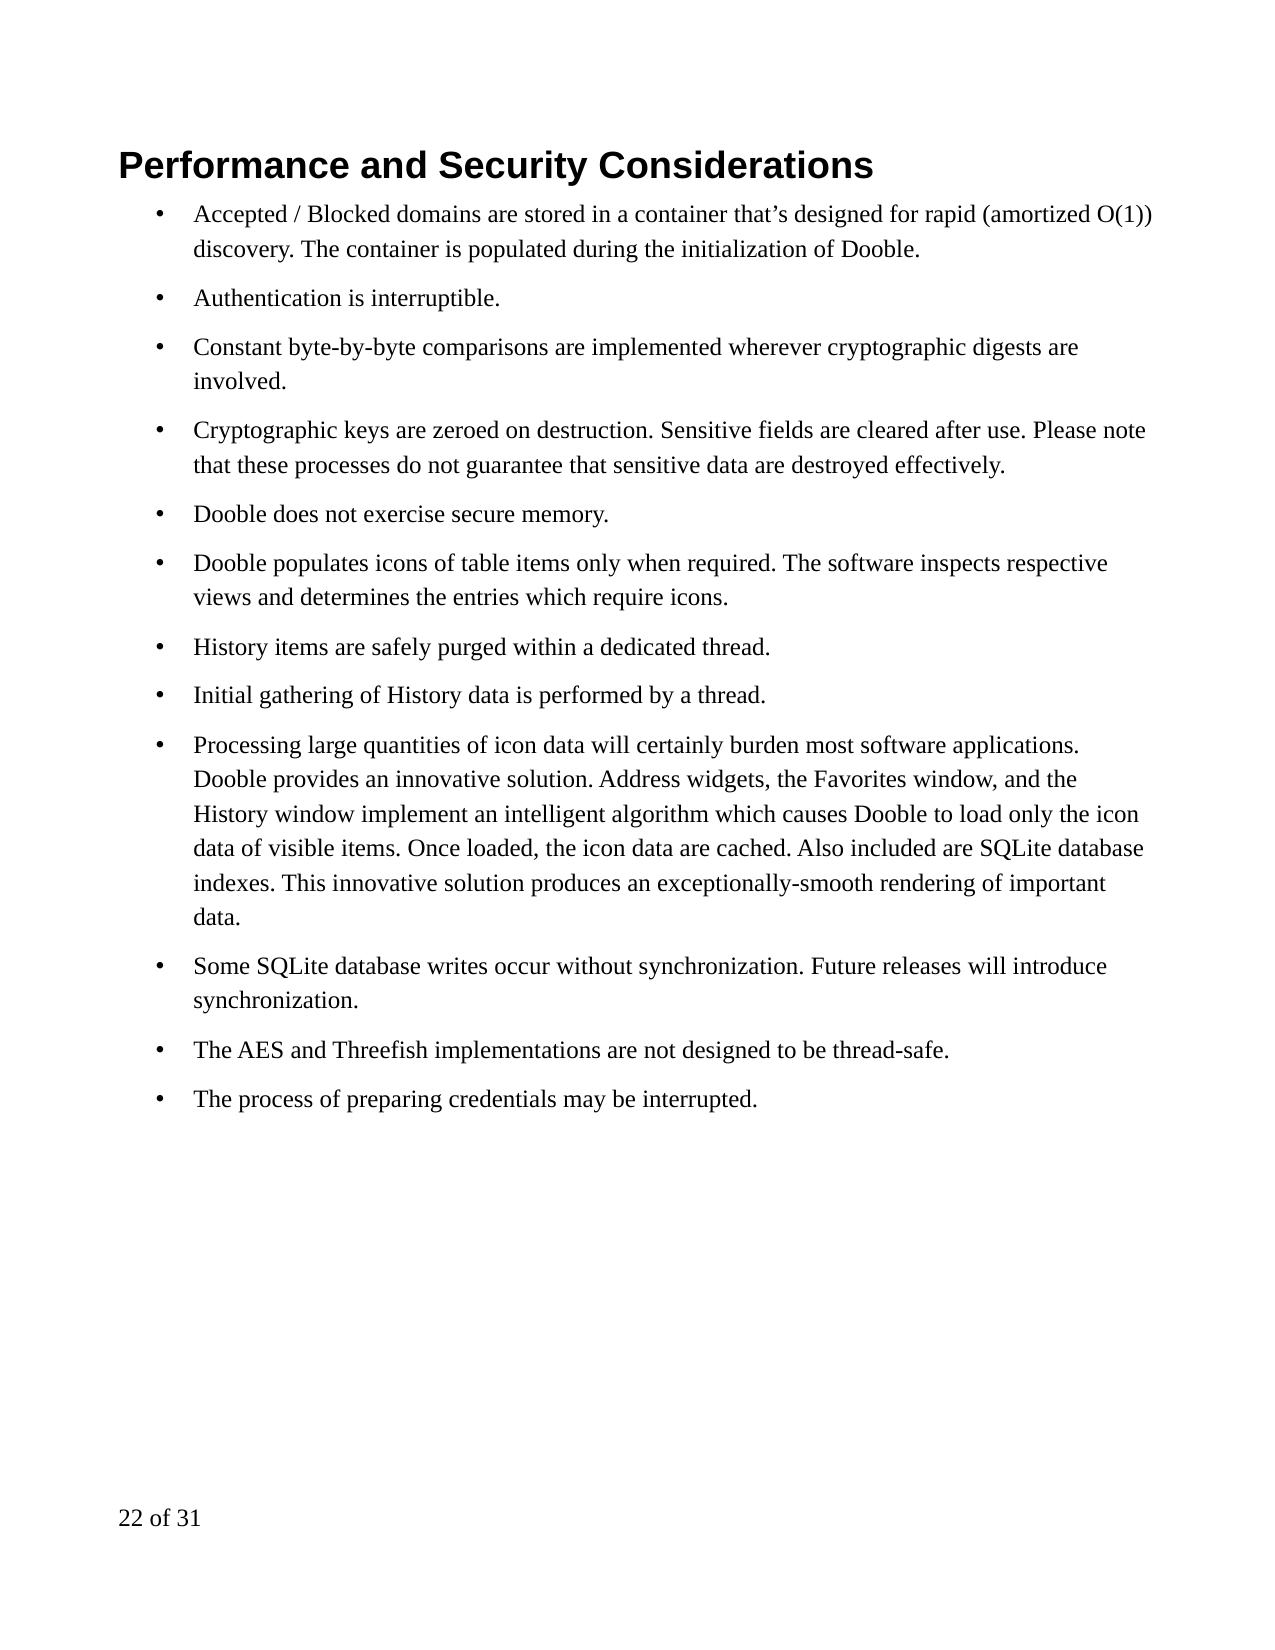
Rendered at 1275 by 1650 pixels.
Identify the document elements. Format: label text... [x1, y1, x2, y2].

subtitle Performance and Security Considerations [118, 143, 1157, 187]
list Accepted / Blocked domains are stored in a container that’s designed for rapid (amortized O(1)) discovery. The container is populated during the initialization of Dooble. [156, 199, 1157, 262]
list The AES and Threefish implementations are not designed to be thread-safe. [156, 1035, 1157, 1063]
list The process of preparing credentials may be interrupted. [156, 1084, 1157, 1112]
list Processing large quantities of icon data will certainly burden most software applications. Dooble provides an innovative solution. Address widgets, the Favorites window, and the History window implement an intelligent algorithm which causes Dooble to load only the icon data of visible items. Once loaded, the icon data are cached. Also included are SQLite database indexes. This innovative solution produces an exceptionally-smooth rendering of important data. [156, 730, 1157, 931]
list Some SQLite database writes occur without synchronization. Future releases will introduce synchronization. [156, 951, 1157, 1014]
list Cryptographic keys are zeroed on destruction. Sensitive fields are cleared after use. Please note that these processes do not guarantee that sensitive data are destroyed effectively. [156, 415, 1157, 479]
list Dooble populates icons of table items only when required. The software inspects respective views and determines the entries which require icons. [156, 548, 1157, 611]
list Dooble does not exercise secure memory. [156, 499, 1157, 528]
list Authentication is interruptible. [156, 283, 1157, 312]
list History items are safely purged within a dedicated thread. [156, 632, 1157, 660]
list Initial gathering of History data is performed by a thread. [156, 681, 1157, 709]
list Constant byte-by-byte comparisons are implemented wherever cryptographic digests are involved. [156, 332, 1157, 395]
